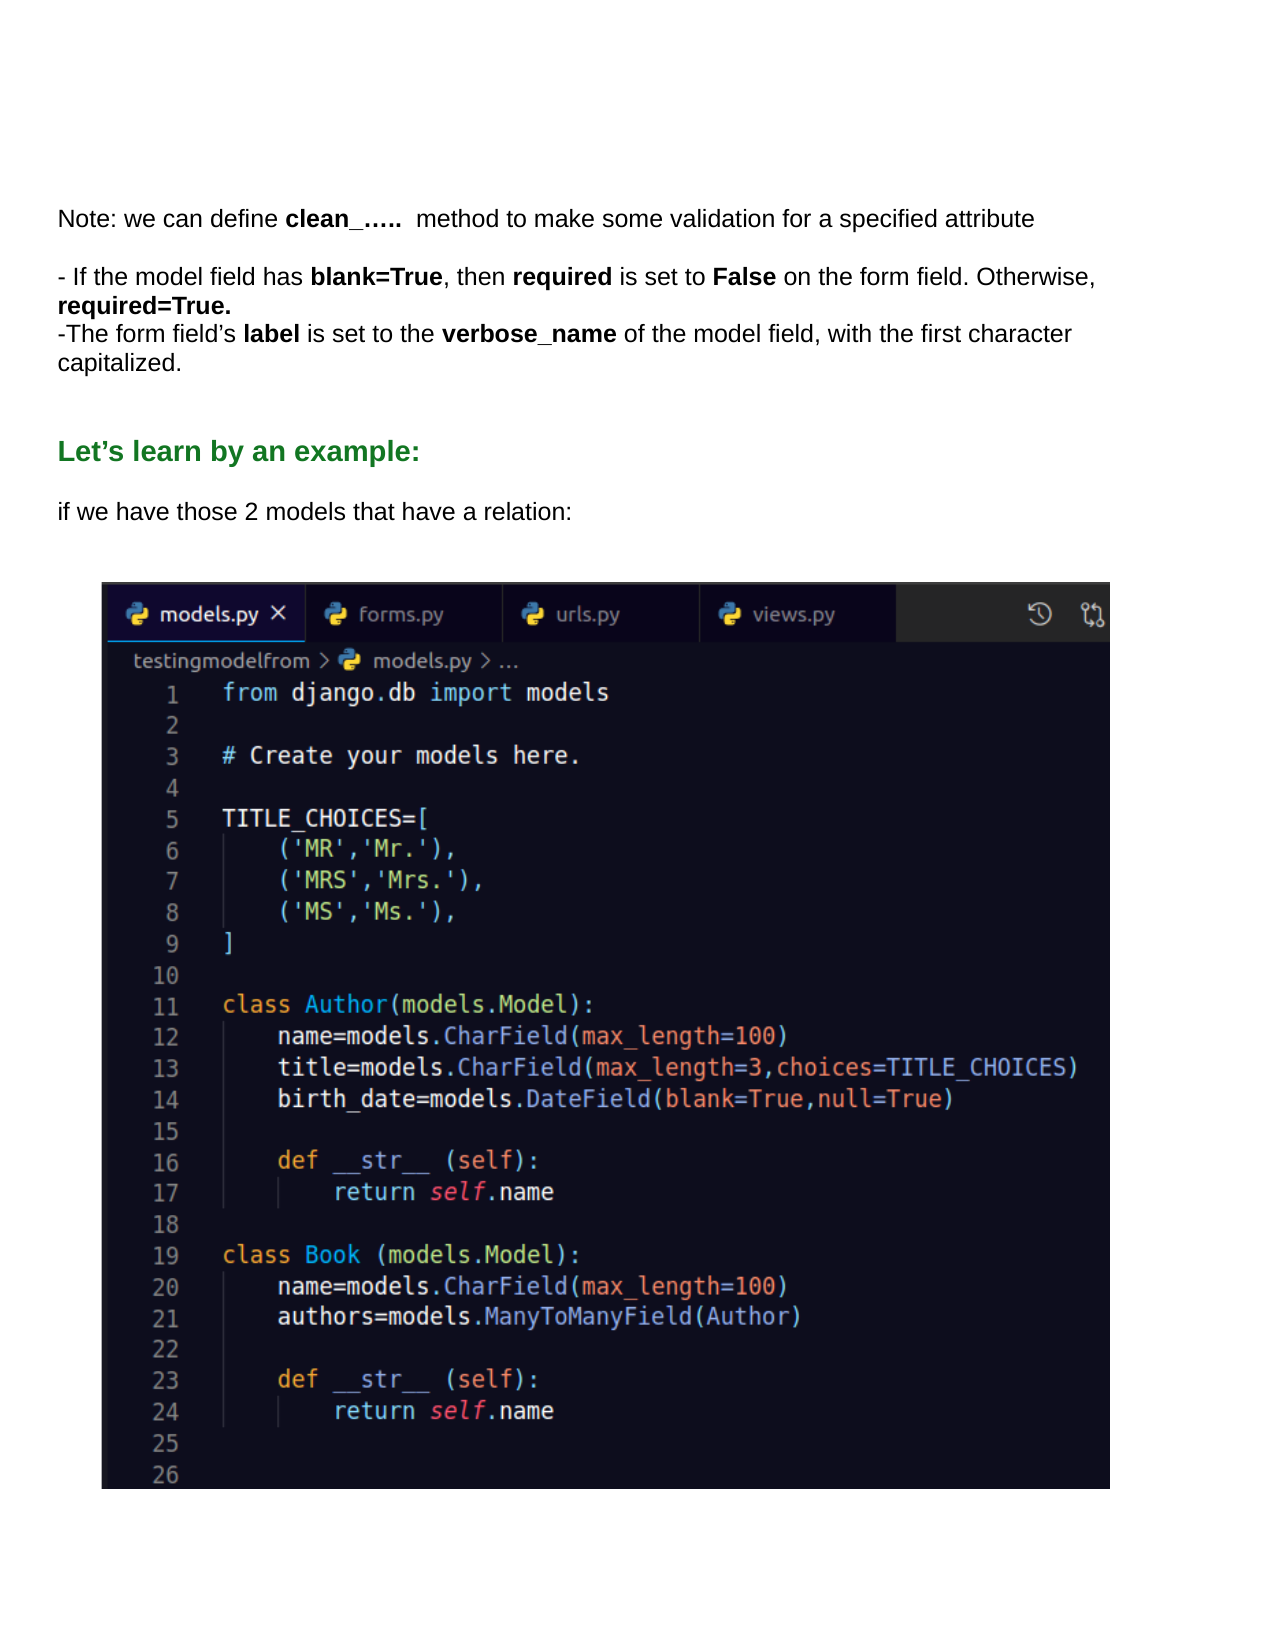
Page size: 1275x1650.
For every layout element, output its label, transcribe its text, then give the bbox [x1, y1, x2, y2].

text if we have those 2 models that have a relation: [57, 497, 1154, 525]
text - If the model field has blank=True, then required is set to False on the form field. Otherwise, required=True. [57, 262, 1154, 319]
text Let’s learn by an example: [57, 434, 1154, 468]
text -The form field’s label is set to the verbose_name of the model field, with the first character capitalized. [57, 319, 1154, 377]
picture [101, 582, 1110, 1489]
text Note: we can define clean_….. method to make some validation for a specified attribute [57, 204, 1154, 233]
